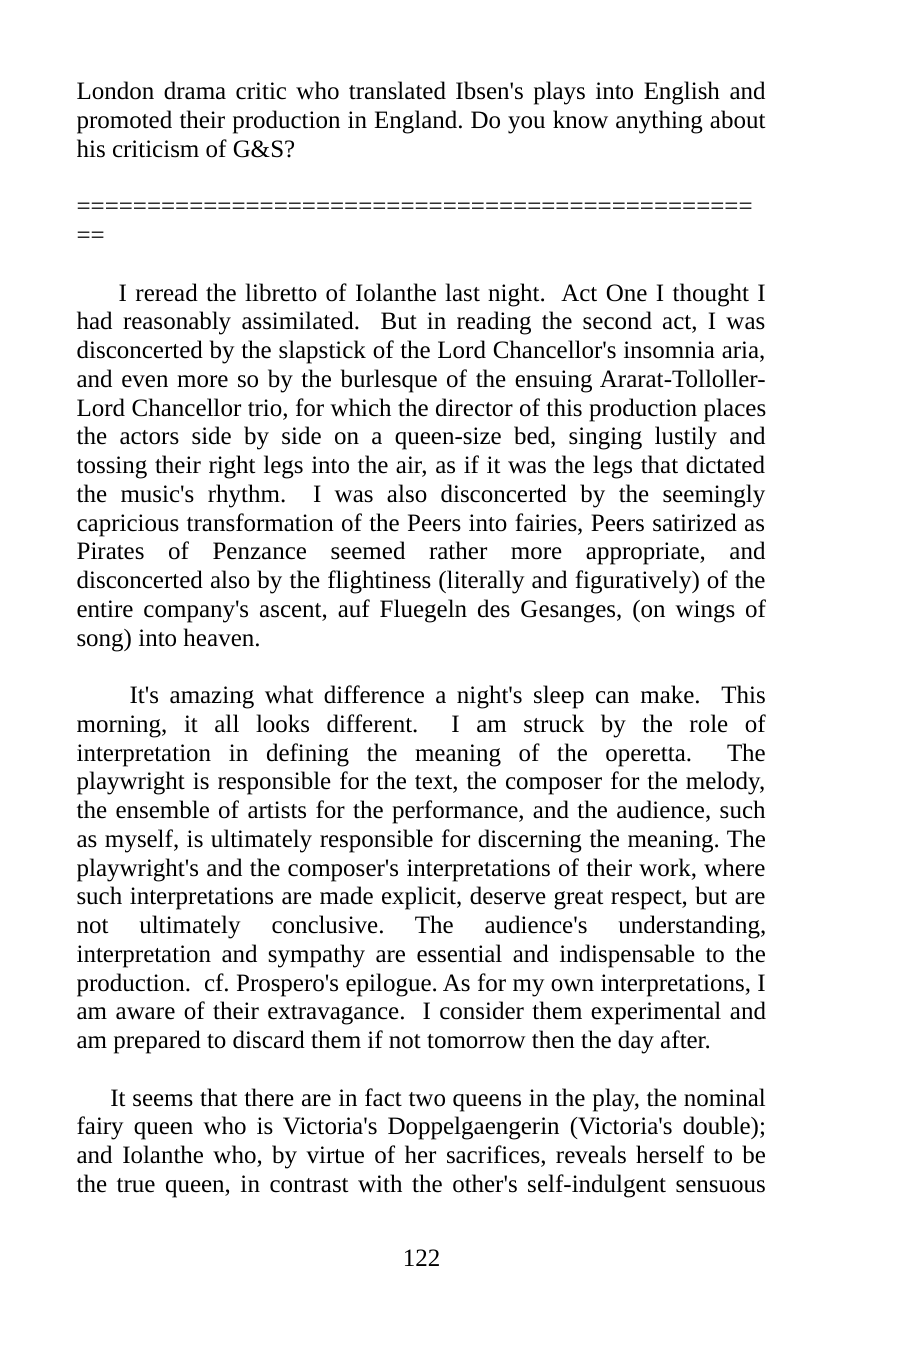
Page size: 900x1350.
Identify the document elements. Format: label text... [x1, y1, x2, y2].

text London drama critic who translated Ibsen's plays into English and promoted their production in England. Do you know anything about his criticism of G&S? [76, 76, 766, 163]
text I reread the libretto of Iolanthe last night. Act One I thought I had reasonably assimilated. But in reading the second act, I was disconcerted by the slapstick of the Lord Chancellor's insomnia aria, and even more so by the burlesque of the ensuing Ararat-Tolloller-Lord Chancellor trio, for which the director of this production places the actors side by side on a queen-size bed, singing lustily and tossing their right legs into the air, as if it was the legs that dictated the music's rhythm. I was also disconcerted by the seemingly capricious transformation of the Peers into fairies, Peers satirized as Pirates of Penzance seemed rather more appropriate, and disconcerted also by the flightiness (literally and figuratively) of the entire company's ascent, auf Fluegeln des Gesanges, (on wings of song) into heaven. [76, 278, 766, 651]
text It seems that there are in fact two queens in the play, the nominal fairy queen who is Victoria's Doppelgaengerin (Victoria's double); and Iolanthe who, by virtue of her sacrifices, reveals herself to be the true queen, in contrast with the other's self-indulgent sensuous [76, 1083, 766, 1198]
text It's amazing what difference a night's sleep can make. This morning, it all looks different. I am struck by the role of interpretation in defining the meaning of the operetta. The playwright is responsible for the text, the composer for the melody, the ensemble of artists for the performance, and the audience, such as myself, is ultimately responsible for discerning the meaning. The playwright's and the composer's interpretations of their work, where such interpretations are made explicit, deserve great respect, but are not ultimately conclusive. The audience's understanding, interpretation and sympathy are essential and indispensable to the production. cf. Prospero's epilogue. As for my own interpretations, I am aware of their extravagance. I consider them experimental and am prepared to discard them if not tomorrow then the day after. [76, 680, 766, 1054]
text ================================================== [76, 191, 766, 249]
